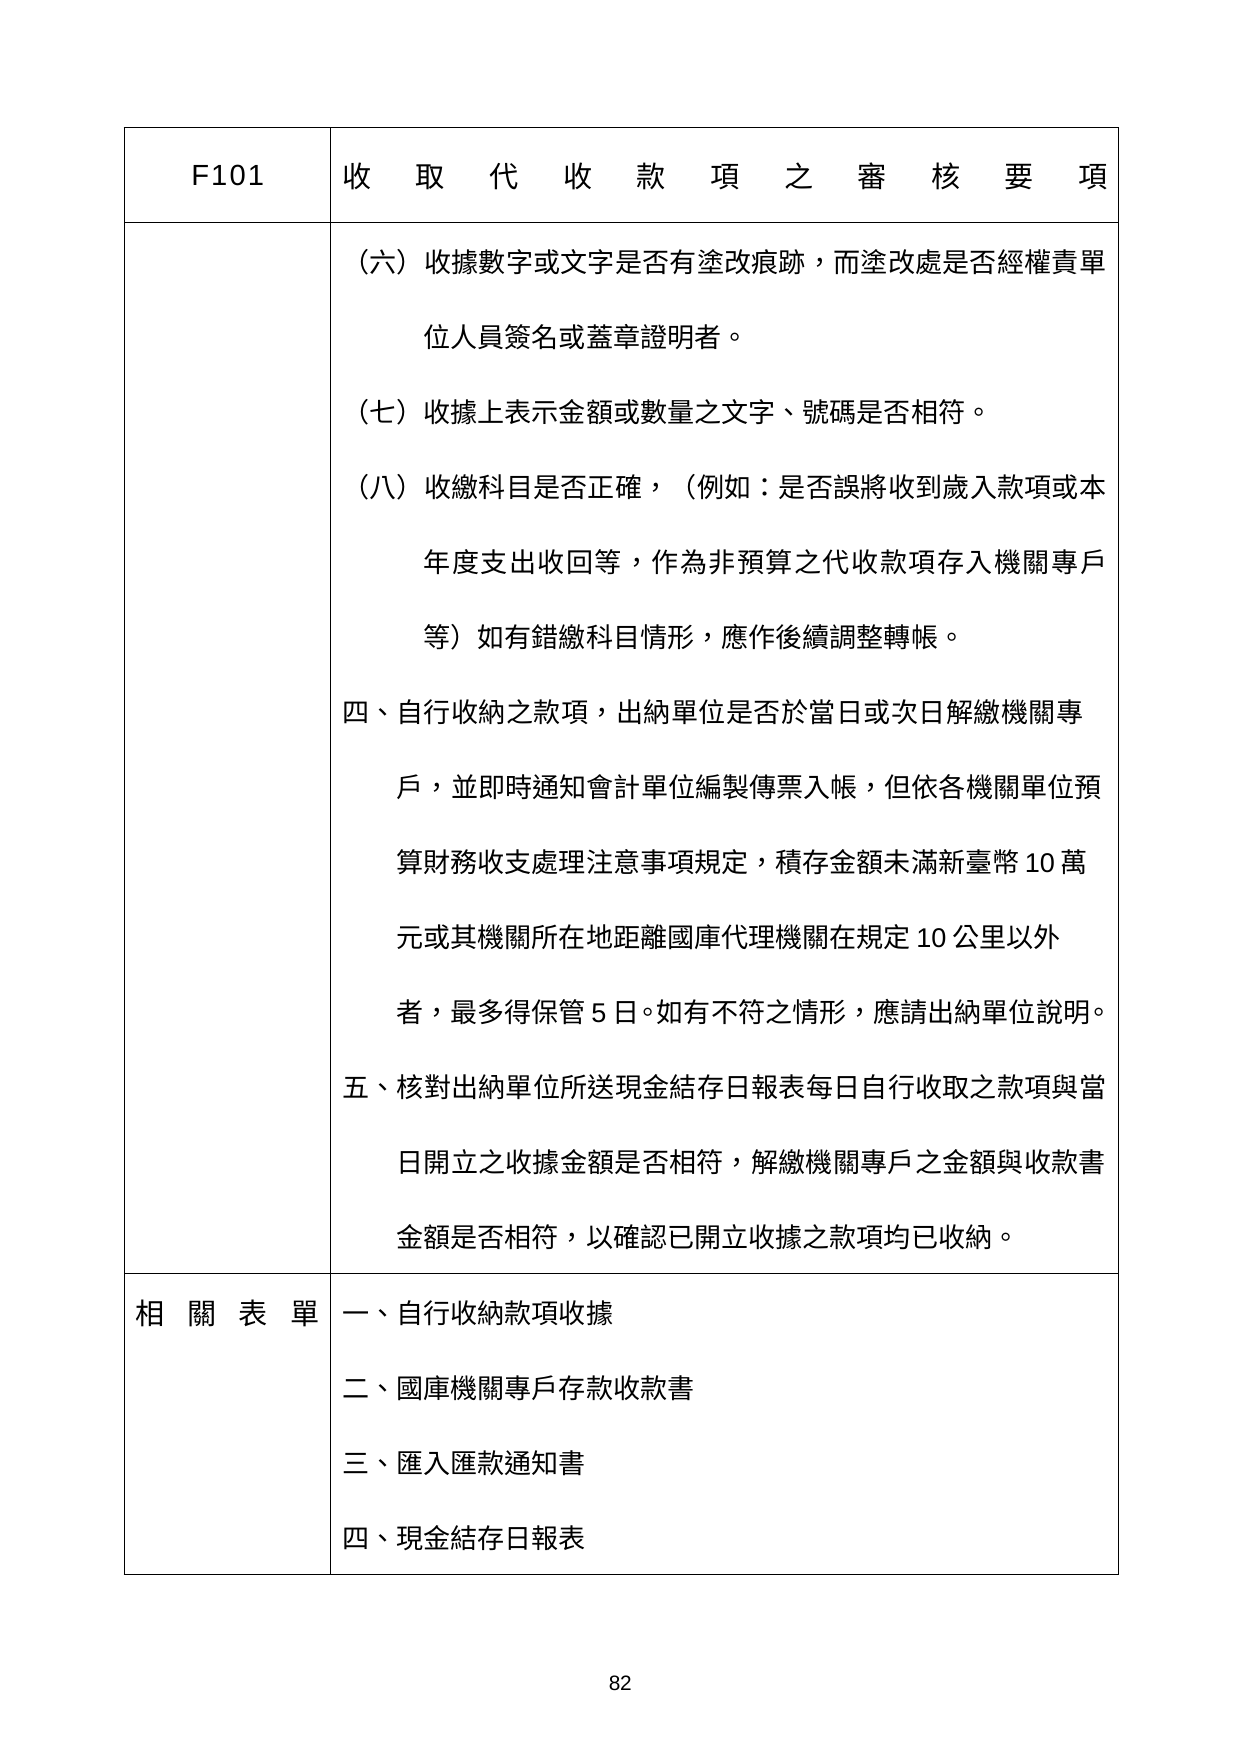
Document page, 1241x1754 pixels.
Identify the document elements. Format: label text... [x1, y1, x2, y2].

table_cell [125, 223, 330, 1273]
table_cell 一、自行收納款項收據 二、國庫機關專戶存款收款書 三、匯入匯款通知書 四、現金結存日報表 [331, 1274, 1118, 1574]
table_cell （六）收據數字或文字是否有塗改痕跡，而塗改處是否經權責單位人員簽名或蓋章證明者。 （七）收據上表示金額或數量之文字、號碼是否相符。 （八）收繳科目是否正確，（例如：是否誤將收到歲入款項或本年度支出收回等，作為非預算之代收款項存入機關專戶等）如有錯繳科目情形，應作後續調整轉帳。 四、自行收納之款項，出納單位是否於當日或次日解繳機關專戶，並即時通知會計單位編製傳票入帳，但依各機關單位預算財務收支處理注意事項規定，積存金額未滿新臺幣10萬元或其機關所在地距離國庫代理機關在規定10公里以外者，最多得保管5日。如有不符之情形，應請出納單位說明。 五、核對出納單位所送現金結存日報表每日自行收取之款項與當日開立之收據金額是否相符，解繳機關專戶之金額與收款書金額是否相符，以確認已開立收據之款項均已收納。 [331, 223, 1118, 1273]
table_header 收取代收款項之審核要項 [331, 128, 1118, 222]
table_header F101 [125, 128, 330, 222]
table_cell 相關表單 [125, 1274, 330, 1574]
